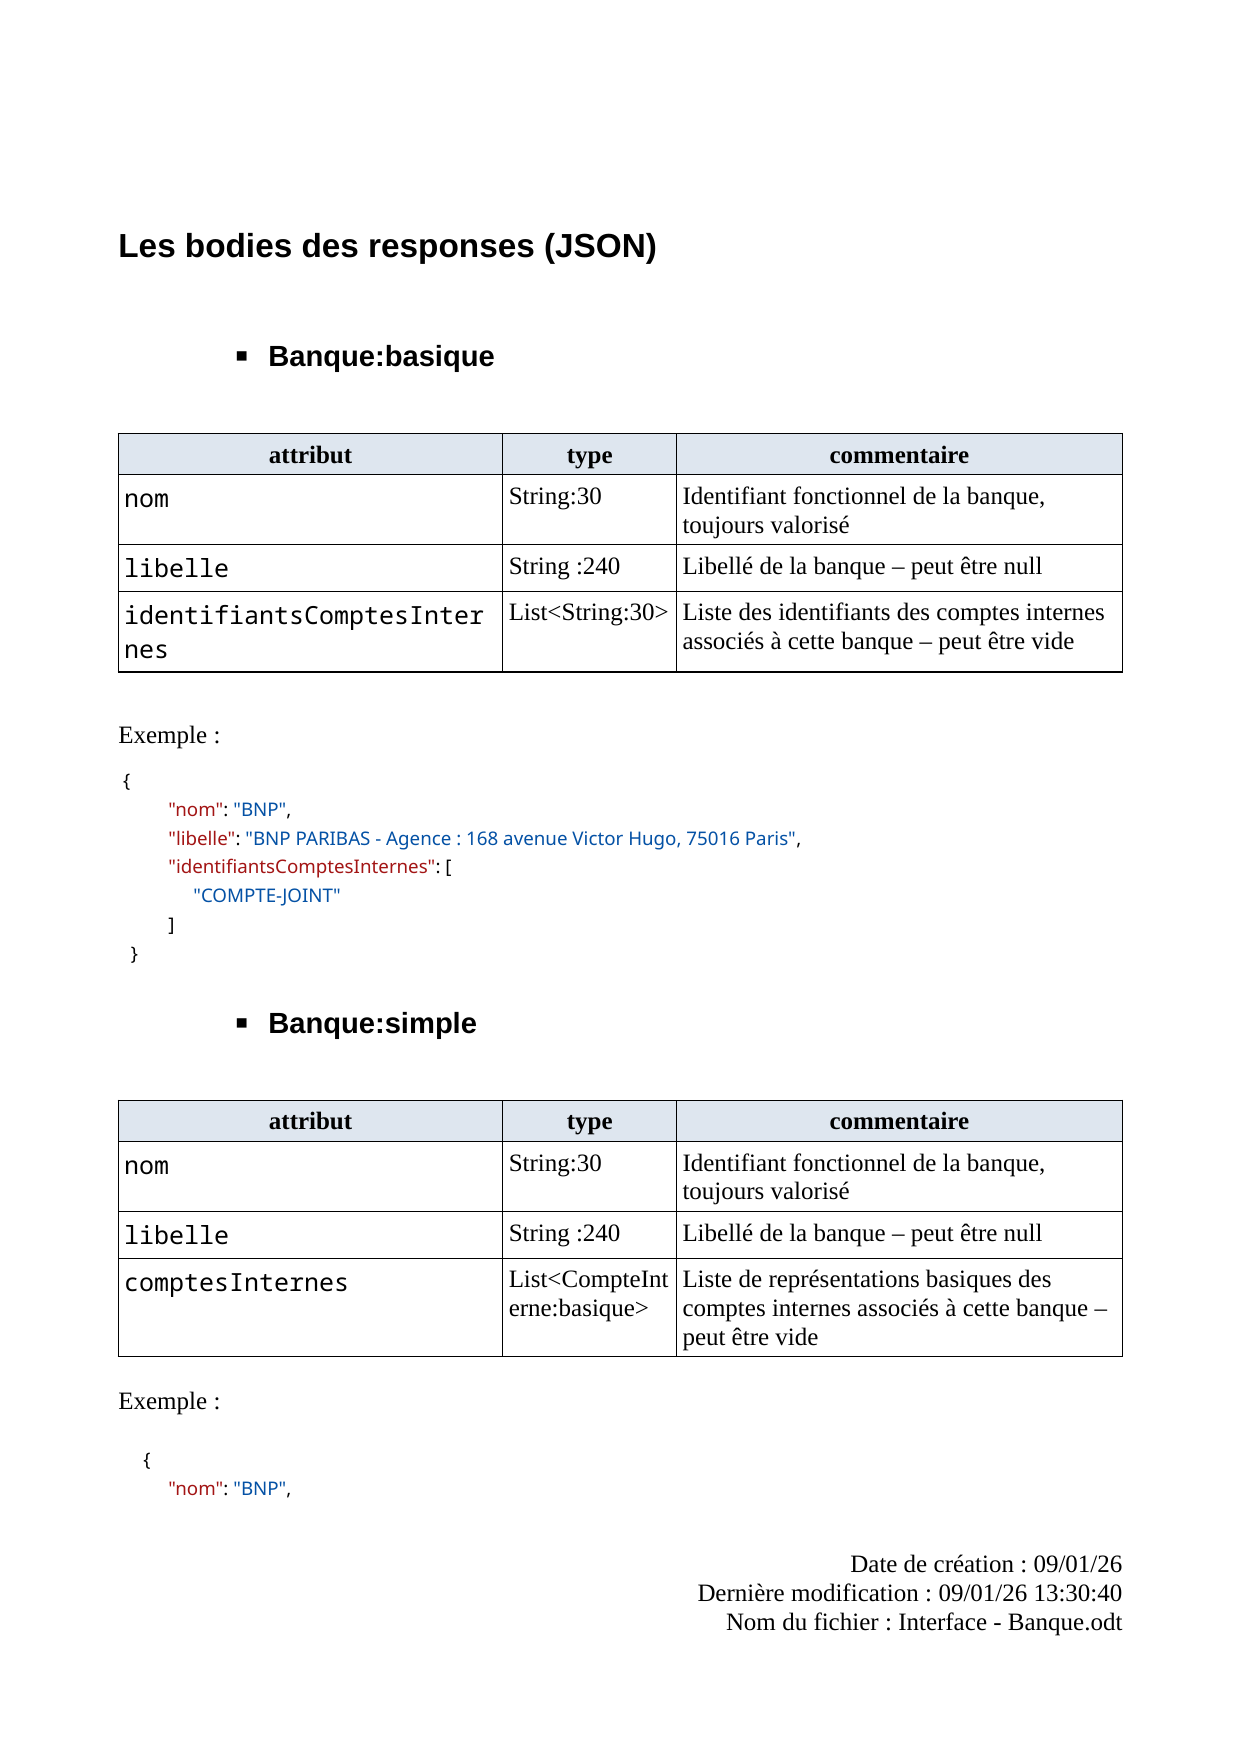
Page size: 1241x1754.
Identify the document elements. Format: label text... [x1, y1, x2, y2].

table_cell String :240 [503, 545, 676, 591]
table_cell comptesInternes [119, 1259, 502, 1356]
table_cell identifiantsComptesInternes [119, 592, 502, 671]
table_cell List<CompteInterne:basique> [503, 1259, 676, 1356]
text "nom": "BNP", [118, 793, 1122, 822]
text Exemple : [118, 720, 1122, 749]
table_cell nom [119, 475, 502, 544]
table_cell Identifiant fonctionnel de la banque, toujours valorisé [677, 475, 1122, 544]
table_cell Libellé de la banque – peut être null [677, 545, 1122, 591]
subtitle Banque:simple [231, 1006, 1122, 1039]
text { [118, 768, 1122, 793]
table_cell String:30 [503, 1142, 676, 1211]
text "identifiantsComptesInternes": [ [118, 851, 1122, 879]
table_cell libelle [119, 545, 502, 591]
text { [118, 1443, 1122, 1472]
text "COMPTE-JOINT" [118, 879, 1122, 908]
table_header type [503, 434, 676, 474]
table_cell String :240 [503, 1212, 676, 1257]
table_cell Libellé de la banque – peut être null [677, 1212, 1122, 1257]
text "libelle": "BNP PARIBAS - Agence : 168 avenue Victor Hugo, 75016 Paris", [118, 822, 1122, 851]
text } [118, 937, 1122, 966]
text ] [118, 908, 1122, 937]
table_cell libelle [119, 1212, 502, 1257]
table_cell List<String:30> [503, 592, 676, 671]
text Exemple : [118, 1386, 1122, 1415]
table_cell Liste de représentations basiques des comptes internes associés à cette banque – peut être vide [677, 1259, 1122, 1356]
table_header type [503, 1101, 676, 1141]
table_cell Identifiant fonctionnel de la banque, toujours valorisé [677, 1142, 1122, 1211]
table_cell String:30 [503, 475, 676, 544]
subtitle Banque:basique [231, 339, 1122, 373]
table_header attribut [119, 434, 502, 474]
table_cell Liste des identifiants des comptes internes associés à cette banque – peut être vide [677, 592, 1122, 671]
table_cell nom [119, 1142, 502, 1211]
subtitle Les bodies des responses (JSON) [118, 226, 1122, 264]
table_header attribut [119, 1101, 502, 1141]
table_header commentaire [677, 1101, 1122, 1141]
text "nom": "BNP", [118, 1472, 1122, 1501]
table_header commentaire [677, 434, 1122, 474]
